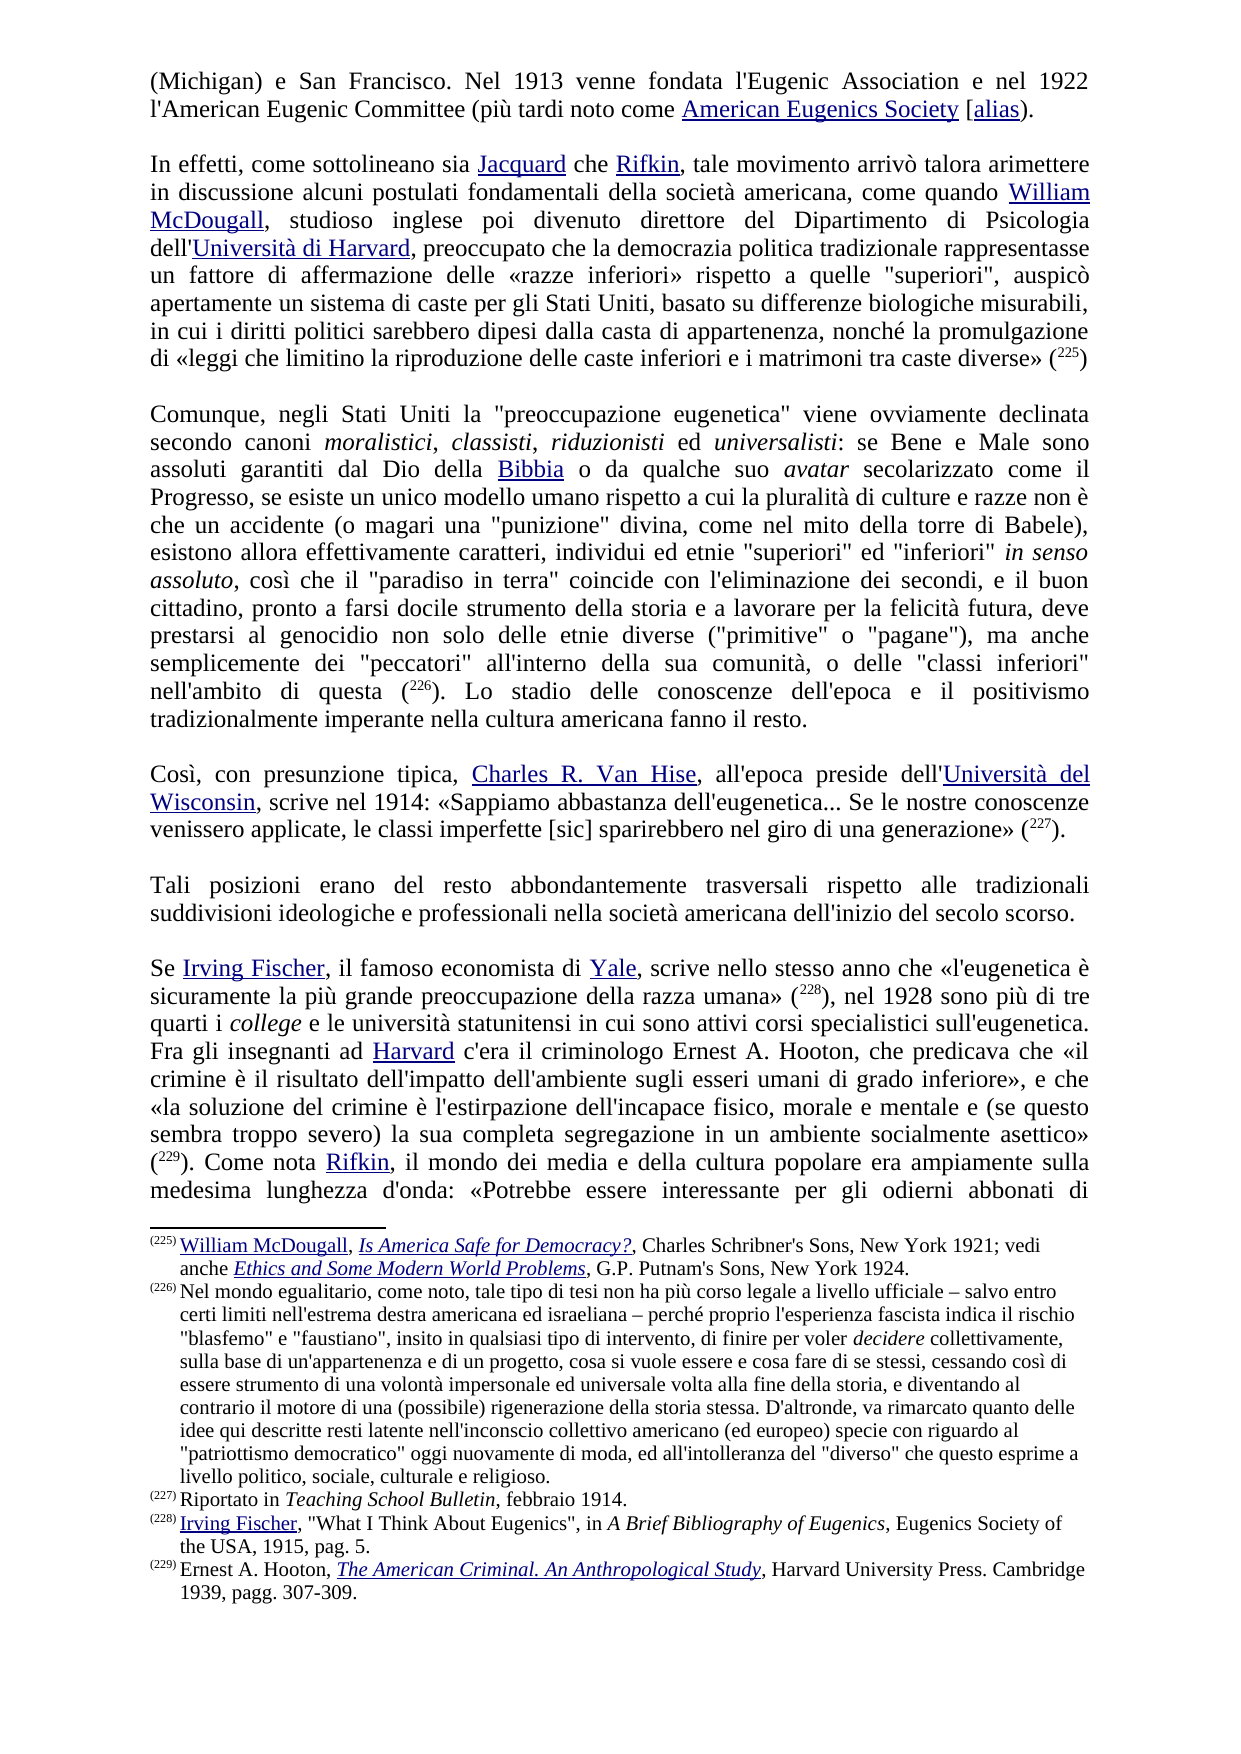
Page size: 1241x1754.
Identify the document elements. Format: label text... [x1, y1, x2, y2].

list Irving Fischer, "What I Think About Eugenics", in A Brief Bibliography of Eugenics, Eugenics Society of the USA, 1915, pag. 5. [150, 1511, 1090, 1558]
text Comunque, negli Stati Uniti la "preoccupazione eugenetica" viene ovviamente declinata secondo canoni moralistici, classisti, riduzionisti ed universalisti: se Bene e Male sono assoluti garantiti dal Dio della Bibbia o da qualche suo avatar secolarizzato come il Progresso, se esiste un unico modello umano rispetto a cui la pluralità di culture e razze non è che un accidente (o magari una "punizione" divina, come nel mito della torre di Babele), esistono allora effettivamente caratteri, individui ed etnie "superiori" ed "inferiori" in senso assoluto, così che il "paradiso in terra" coincide con l'eliminazione dei secondi, e il buon cittadino, pronto a farsi docile strumento della storia e a lavorare per la felicità futura, deve prestarsi al genocidio non solo delle etnie diverse ("primitive" o "pagane"), ma anche semplicemente dei "peccatori" all'interno della sua comunità, o delle "classi inferiori" nell'ambito di questa (). Lo stadio delle conoscenze dell'epoca e il positivismo tradizionalmente imperante nella cultura americana fanno il resto. [150, 400, 1090, 732]
text In effetti, come sottolineano sia Jacquard che Rifkin, tale movimento arrivò talora arimettere in discussione alcuni postulati fondamentali della società americana, come quando William McDougall, studioso inglese poi divenuto direttore del Dipartimento di Psicologia dell'Università di Harvard, preoccupato che la democrazia politica tradizionale rappresentasse un fattore di affermazione delle «razze inferiori» rispetto a quelle "superiori", auspicò apertamente un sistema di caste per gli Stati Uniti, basato su differenze biologiche misurabili, in cui i diritti politici sarebbero dipesi dalla casta di appartenenza, nonché la promulgazione di «leggi che limitino la riproduzione delle caste inferiori e i matrimoni tra caste diverse» () [150, 151, 1090, 372]
list Nel mondo egualitario, come noto, tale tipo di tesi non ha più corso legale a livello ufficiale – salvo entro certi limiti nell'estrema destra americana ed israeliana – perché proprio l'esperienza fascista indica il rischio "blasfemo" e "faustiano", insito in qualsiasi tipo di intervento, di finire per voler decidere collettivamente, sulla base di un'appartenenza e di un progetto, cosa si vuole essere e cosa fare di se stessi, cessando così di essere strumento di una volontà impersonale ed universale volta alla fine della storia, e diventando al contrario il motore di una (possibile) rigenerazione della storia stessa. D'altronde, va rimarcato quanto delle idee qui descritte resti latente nell'inconscio collettivo americano (ed europeo) specie con riguardo al "patriottismo democratico" oggi nuovamente di moda, ed all'intolleranza del "diverso" che questo esprime a livello politico, sociale, culturale e religioso. [150, 1280, 1090, 1488]
text (Michigan) e San Francisco. Nel 1913 venne fondata l'Eugenic Association e nel 1922 l'American Eugenic Committee (più tardi noto come American Eugenics Society [alias). [150, 67, 1090, 123]
text Tali posizioni erano del resto abbondantemente trasversali rispetto alle tradizionali suddivisioni ideologiche e professionali nella società americana dell'inizio del secolo scorso. [150, 871, 1090, 926]
list William McDougall, Is America Safe for Democracy?, Charles Schribner's Sons, New York 1921; vedi anche Ethics and Some Modern World Problems, G.P. Putnam's Sons, New York 1924. [150, 1234, 1090, 1280]
text Così, con presunzione tipica, Charles R. Van Hise, all'epoca preside dell'Università del Wisconsin, scrive nel 1914: «Sappiamo abbastanza dell'eugenetica... Se le nostre conoscenze venissero applicate, le classi imperfette [sic] sparirebbero nel giro di una generazione» (). [150, 760, 1090, 843]
list Ernest A. Hooton, The American Criminal. An Anthropological Study, Harvard University Press. Cambridge 1939, pagg. 307-309. [150, 1558, 1090, 1604]
text Se Irving Fischer, il famoso economista di Yale, scrive nello stesso anno che «l'eugenetica è sicuramente la più grande preoccupazione della razza umana» (), nel 1928 sono più di tre quarti i college e le università statunitensi in cui sono attivi corsi specialistici sull'eugenetica. Fra gli insegnanti ad Harvard c'era il criminologo Ernest A. Hooton, che predicava che «il crimine è il risultato dell'impatto dell'ambiente sugli esseri umani di grado inferiore», e che «la soluzione del crimine è l'estirpazione dell'incapace fisico, morale e mentale e (se questo sembra troppo severo) la sua completa segregazione in un ambiente socialmente asettico» (). Come nota Rifkin, il mondo dei media e della cultura popolare era ampiamente sulla medesima lunghezza d'onda: «Potrebbe essere interessante per gli odierni abbonati di [150, 954, 1090, 1203]
list Riportato in Teaching School Bulletin, febbraio 1914. [150, 1488, 1090, 1511]
